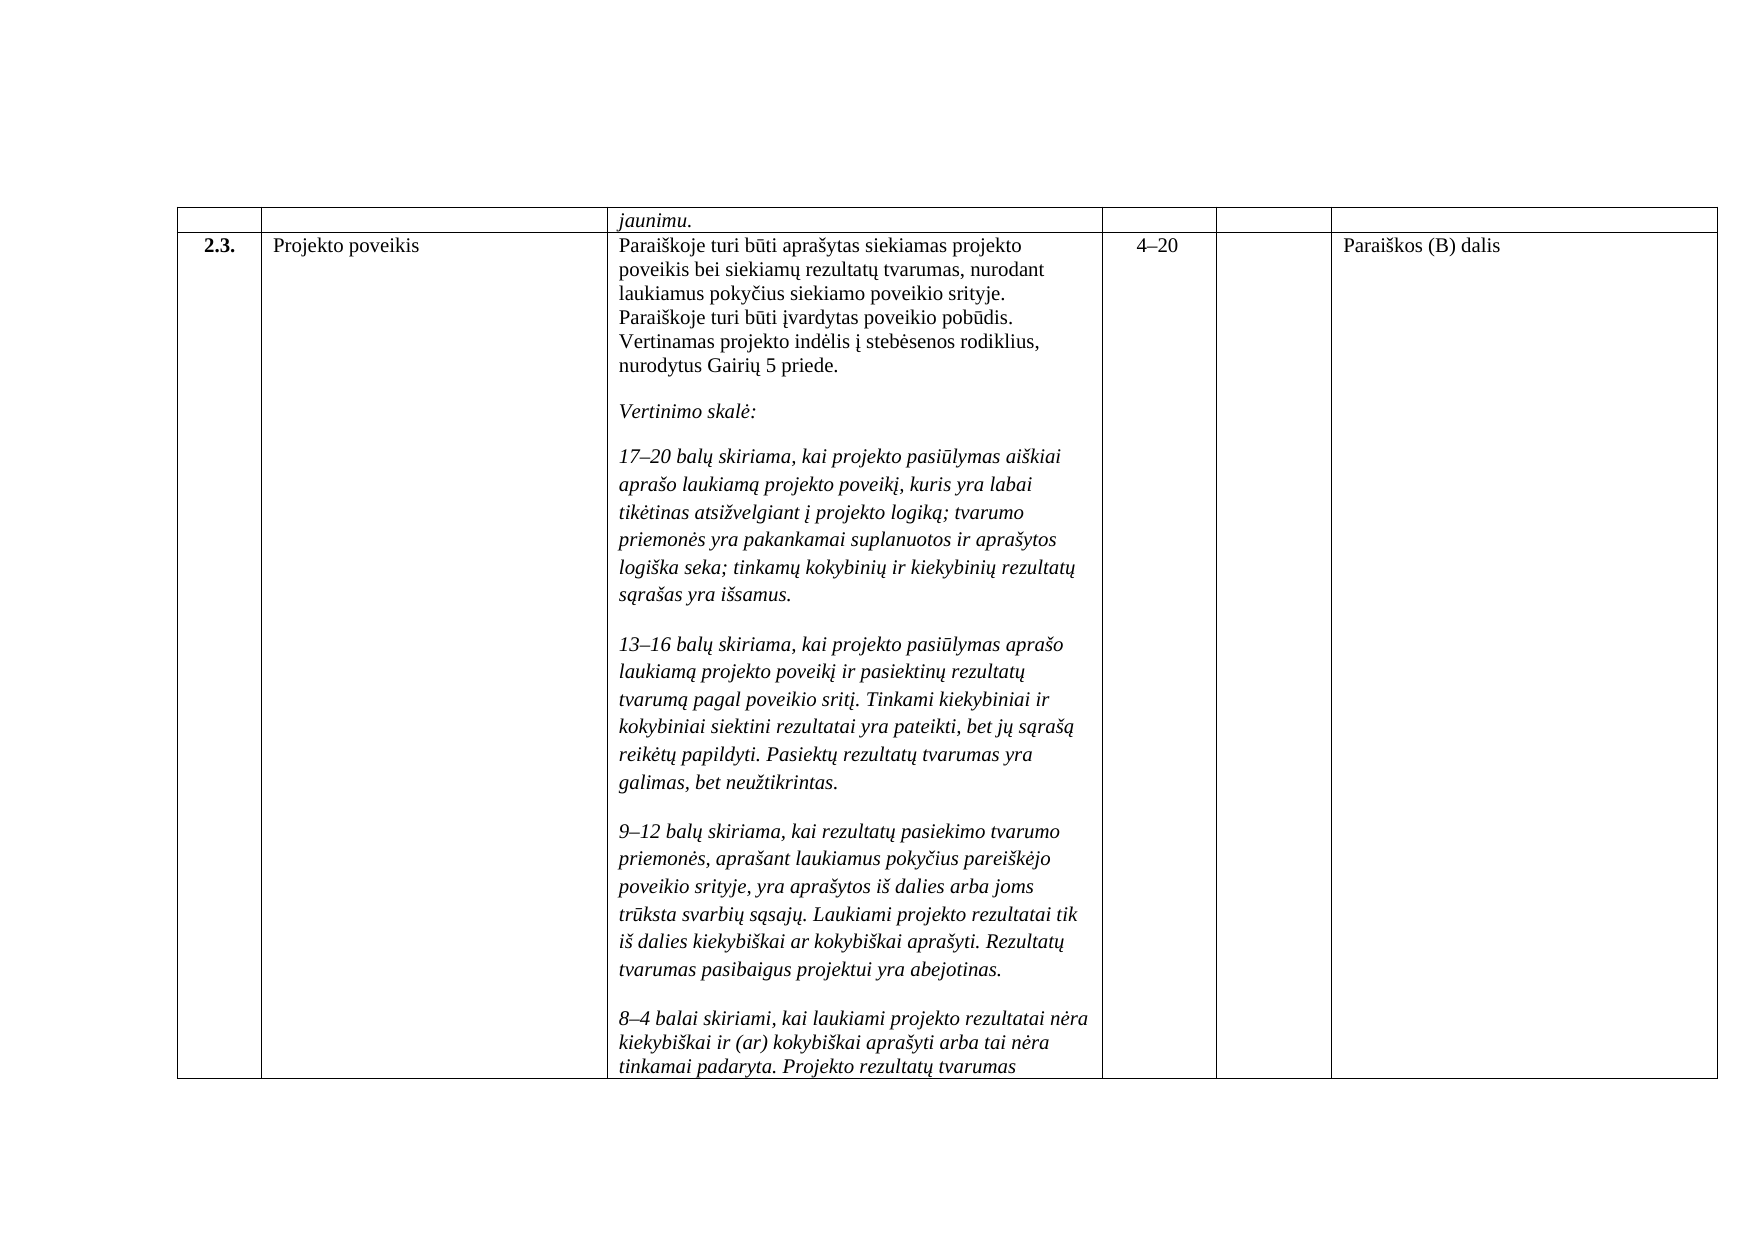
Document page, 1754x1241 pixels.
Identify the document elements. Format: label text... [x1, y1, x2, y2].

table_cell [1217, 233, 1331, 1078]
table_cell 2.3. [178, 233, 261, 1078]
table_cell [1217, 208, 1331, 232]
table_cell [262, 208, 607, 232]
table_cell [1103, 208, 1216, 232]
table_cell jaunimu. [608, 208, 1102, 232]
table_cell [1332, 208, 1717, 232]
table_cell Paraiškos (B) dalis [1332, 233, 1717, 1078]
table_cell [178, 208, 261, 232]
table_cell Paraiškoje turi būti aprašytas siekiamas projekto poveikis bei siekiamų rezultatų tvarumas, nurodant laukiamus pokyčius siekiamo poveikio srityje. Paraiškoje turi būti įvardytas poveikio pobūdis. Vertinamas projekto indėlis į stebėsenos rodiklius, nurodytus Gairių 5 priede. Vertinimo skalė: 17–20 balų skiriama, kai projekto pasiūlymas aiškiai aprašo laukiamą projekto poveikį, kuris yra labai tikėtinas atsižvelgiant į projekto logiką; tvarumo priemonės yra pakankamai suplanuotos ir aprašytos logiška seka; tinkamų kokybinių ir kiekybinių rezultatų sąrašas yra išsamus. 13–16 balų skiriama, kai projekto pasiūlymas aprašo laukiamą projekto poveikį ir pasiektinų rezultatų tvarumą pagal poveikio sritį. Tinkami kiekybiniai ir kokybiniai siektini rezultatai yra pateikti, bet jų sąrašą reikėtų papildyti. Pasiektų rezultatų tvarumas yra galimas, bet neužtikrintas. 9–12 balų skiriama, kai rezultatų pasiekimo tvarumo priemonės, aprašant laukiamus pokyčius pareiškėjo poveikio srityje, yra aprašytos iš dalies arba joms trūksta svarbių sąsajų. Laukiami projekto rezultatai tik iš dalies kiekybiškai ar kokybiškai aprašyti. Rezultatų tvarumas pasibaigus projektui yra abejotinas. 8–4 balai skiriami, kai laukiami projekto rezultatai nėra kiekybiškai ir (ar) kokybiškai aprašyti arba tai nėra tinkamai padaryta. Projekto rezultatų tvarumas [608, 233, 1102, 1078]
table_cell Projekto poveikis [262, 233, 607, 1078]
table_cell 4–20 [1103, 233, 1216, 1078]
